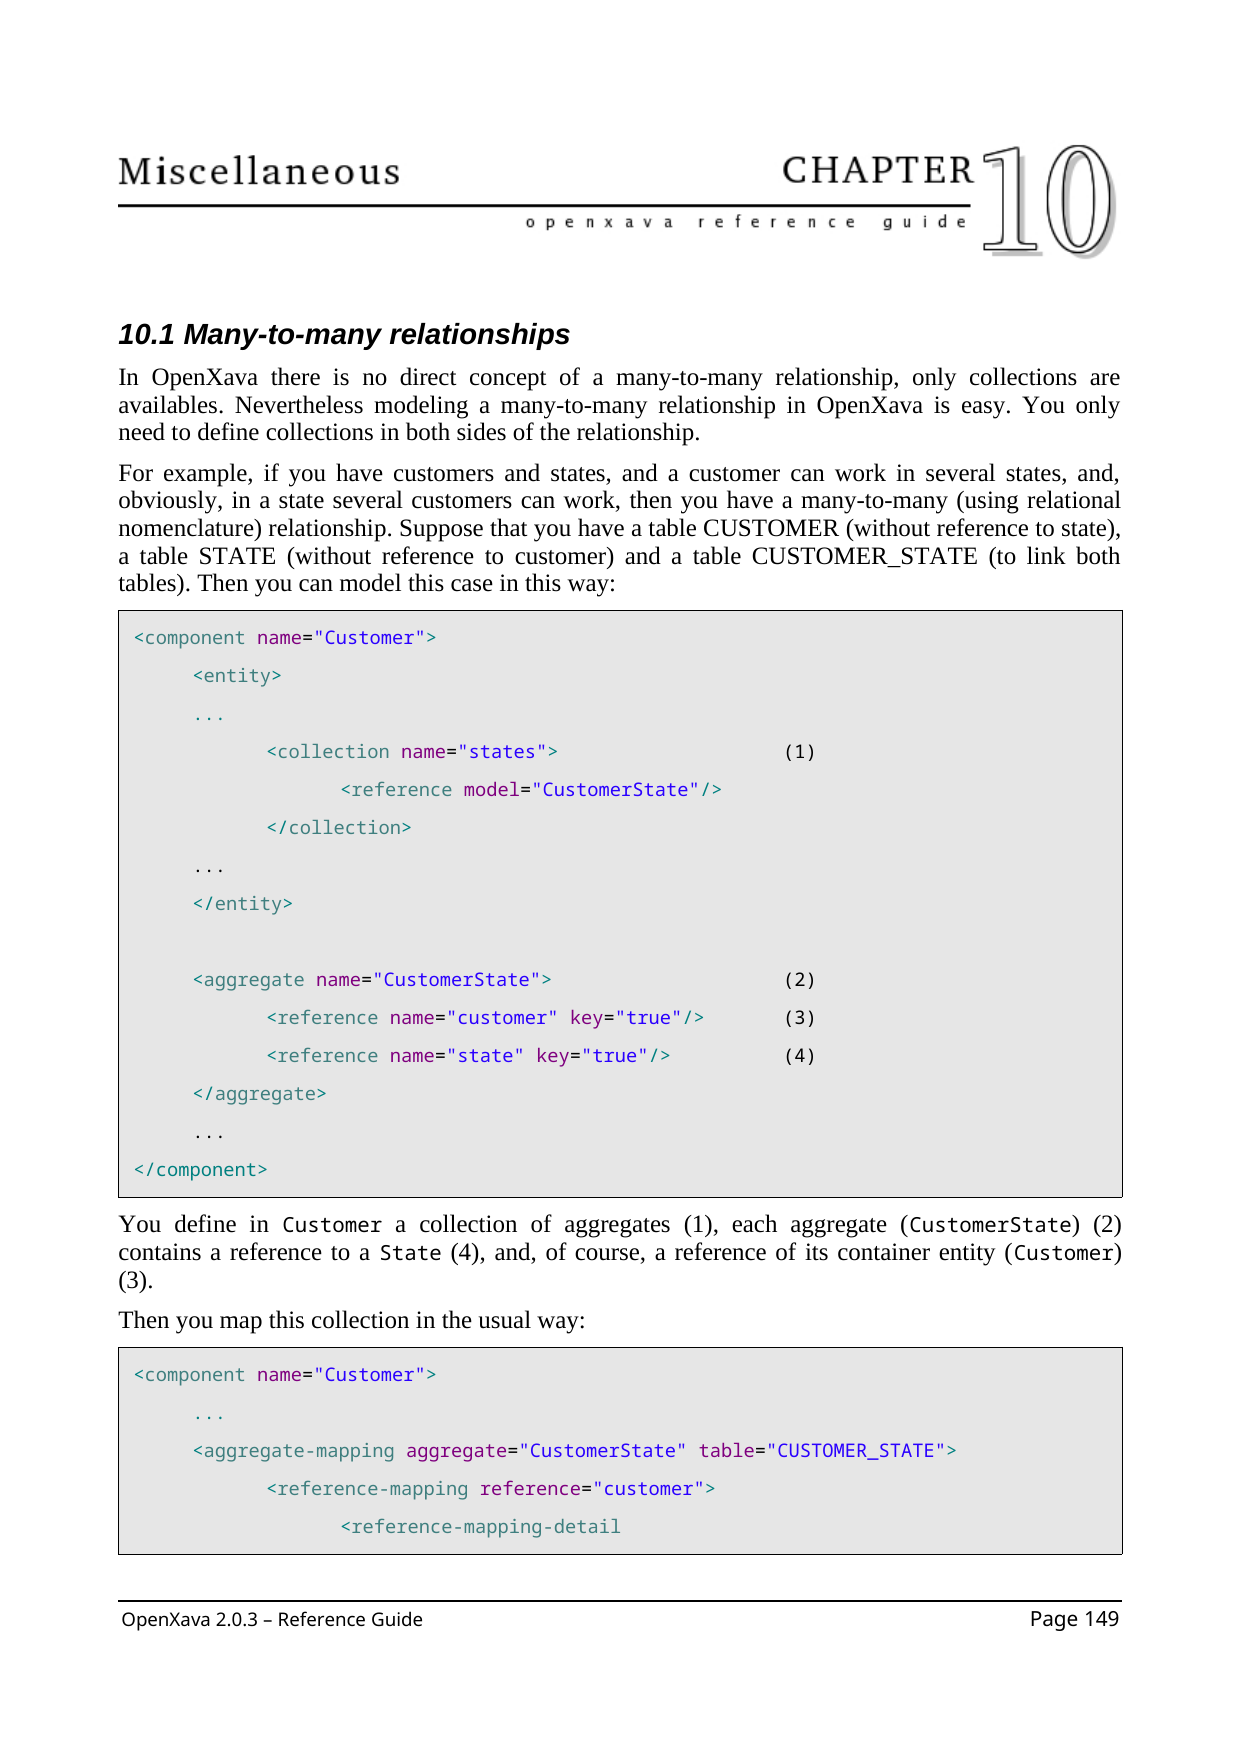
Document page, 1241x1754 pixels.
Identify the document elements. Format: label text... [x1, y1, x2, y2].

text ... [119, 838, 1122, 876]
text <component name="Customer"> [119, 611, 1122, 648]
subtitle Many-to-many relationships [118, 318, 1122, 351]
text </component> [119, 1142, 1122, 1197]
text In OpenXava there is no direct concept of a many-to-many relationship, only collections are availables. Nevertheless modeling a many-to-many relationship in OpenXava is easy. You only need to define collections in both sides of the relationship. [118, 363, 1122, 446]
text <aggregate-mapping aggregate="CustomerState" table="CUSTOMER_STATE"> [119, 1423, 1122, 1461]
text <collection name="states"> (1) [119, 724, 1122, 762]
text </collection> [119, 800, 1122, 838]
text <entity> [119, 648, 1122, 686]
text Then you map this collection in the usual way: [118, 1306, 1122, 1334]
text </aggregate> [119, 1066, 1122, 1104]
text You define in Customer a collection of aggregates (1), each aggregate (CustomerState) (2) contains a reference to a State (4), and, of course, a reference of its container entity (Customer) (3). [118, 1210, 1122, 1294]
text For example, if you have customers and states, and a customer can work in several states, and, obviously, in a state several customers can work, then you have a many-to-many (using relational nomenclature) relationship. Suppose that you have a table CUSTOMER (without reference to state), a table STATE (without reference to customer) and a table CUSTOMER_STATE (to link both tables). Then you can model this case in this way: [118, 459, 1122, 597]
text ... [119, 1385, 1122, 1423]
text <reference name="state" key="true"/> (4) [119, 1028, 1122, 1066]
text </entity> [119, 876, 1122, 914]
text ... [119, 1104, 1122, 1142]
text <reference model="CustomerState"/> [119, 762, 1122, 800]
text <reference-mapping-detail [119, 1499, 1122, 1554]
picture [118, 118, 1122, 288]
subtitle Miscellaneous [118, 288, 1122, 293]
text <component name="Customer"> [119, 1348, 1122, 1385]
text <reference name="customer" key="true"/> (3) [119, 990, 1122, 1028]
text <reference-mapping reference="customer"> [119, 1461, 1122, 1499]
text ... [119, 686, 1122, 724]
text <aggregate name="CustomerState"> (2) [119, 952, 1122, 990]
